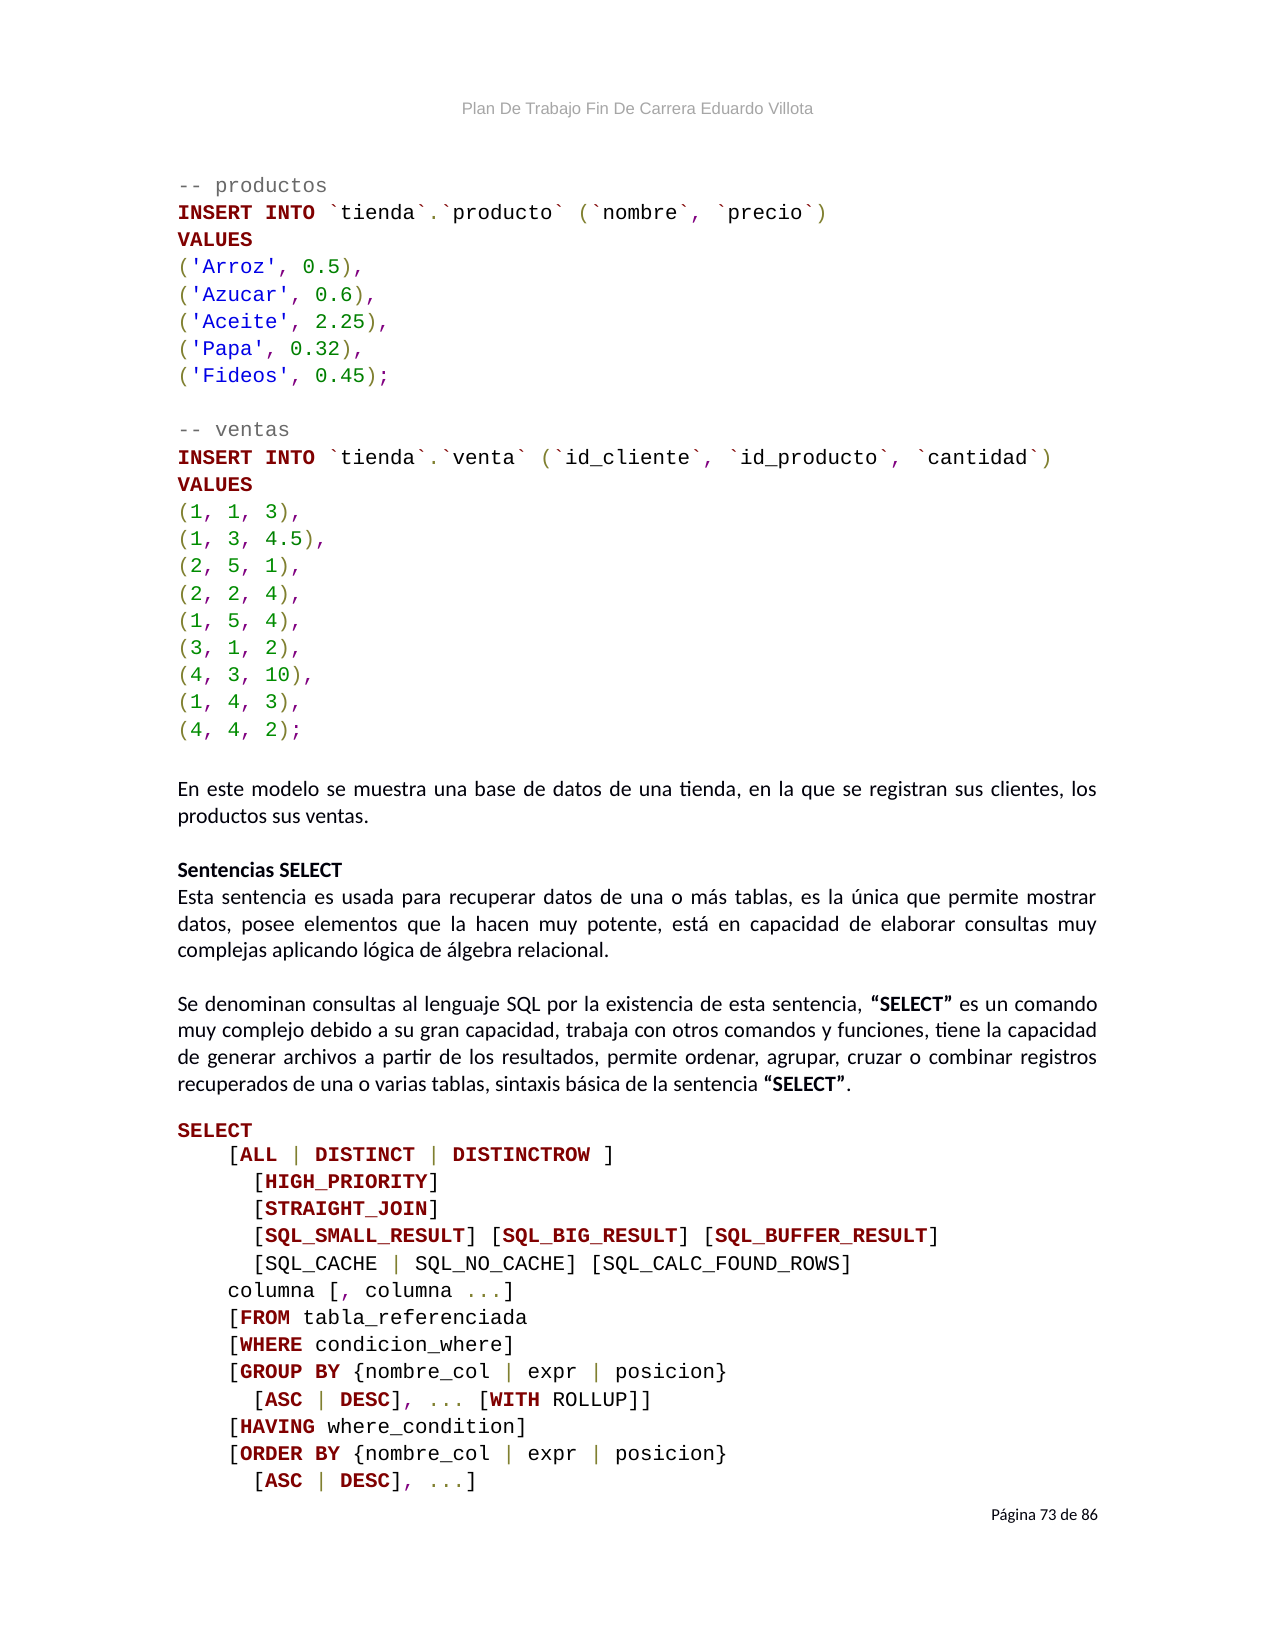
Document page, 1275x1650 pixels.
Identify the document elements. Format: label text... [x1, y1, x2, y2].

text [ASC | DESC], ... [WITH ROLLUP]] [177, 1388, 1098, 1412]
text columna [, columna ...] [177, 1280, 1098, 1303]
text ('Papa', 0.32), [177, 338, 1098, 362]
text [HIGH_PRIORITY] [177, 1171, 1098, 1195]
text [FROM tabla_referenciada [177, 1307, 1098, 1331]
text (1, 1, 3), [177, 501, 1098, 525]
text ('Azucar', 0.6), [177, 283, 1098, 307]
text [ORDER BY {nombre_col | expr | posicion} [177, 1443, 1098, 1467]
text [ASC | DESC], ...] [177, 1470, 1098, 1494]
text Esta sentencia es usada para recuperar datos de una o más tablas, es la única que permite mostrar datos, posee elementos que la hacen muy potente, está en capacidad de elaborar consultas muy complejas aplicando lógica de álgebra relacional. [177, 883, 1098, 963]
text VALUES [177, 229, 1098, 253]
text [SQL_CACHE | SQL_NO_CACHE] [SQL_CALC_FOUND_ROWS] [177, 1253, 1098, 1276]
text (2, 2, 4), [177, 583, 1098, 606]
text (1, 3, 4.5), [177, 528, 1098, 552]
text ('Arroz', 0.5), [177, 256, 1098, 280]
text [STRAIGHT_JOIN] [177, 1198, 1098, 1222]
text (2, 5, 1), [177, 555, 1098, 579]
text [WHERE condicion_where] [177, 1334, 1098, 1358]
text [GROUP BY {nombre_col | expr | posicion} [177, 1361, 1098, 1385]
text (1, 4, 3), [177, 691, 1098, 715]
text [HAVING where_condition] [177, 1416, 1098, 1439]
text -- productos [177, 175, 1098, 198]
text (4, 3, 10), [177, 664, 1098, 688]
text INSERT INTO `tienda`.`venta` (`id_cliente`, `id_producto`, `cantidad`) [177, 447, 1098, 470]
text -- ventas [177, 419, 1098, 443]
text VALUES [177, 474, 1098, 497]
text ('Fideos', 0.45); [177, 365, 1098, 389]
text [ALL | DISTINCT | DISTINCTROW ] [177, 1144, 1098, 1167]
text INSERT INTO `tienda`.`producto` (`nombre`, `precio`) [177, 202, 1098, 226]
text (4, 4, 2); [177, 718, 1098, 742]
text ('Aceite', 2.25), [177, 311, 1098, 334]
text SELECT [177, 1120, 1098, 1144]
text [SQL_SMALL_RESULT] [SQL_BIG_RESULT] [SQL_BUFFER_RESULT] [177, 1225, 1098, 1249]
text (3, 1, 2), [177, 637, 1098, 661]
text Sentencias SELECT [177, 857, 1098, 883]
text (1, 5, 4), [177, 610, 1098, 633]
text Se denominan consultas al lenguaje SQL por la existencia de esta sentencia, “SELECT” es un comando muy complejo debido a su gran capacidad, trabaja con otros comandos y funciones, tiene la capacidad de generar archivos a partir de los resultados, permite ordenar, agrupar, cruzar o combinar registros recuperados de una o varias tablas, sintaxis básica de la sentencia “SELECT”. [177, 990, 1098, 1097]
text En este modelo se muestra una base de datos de una tienda, en la que se registran sus clientes, los productos sus ventas. [177, 775, 1098, 828]
